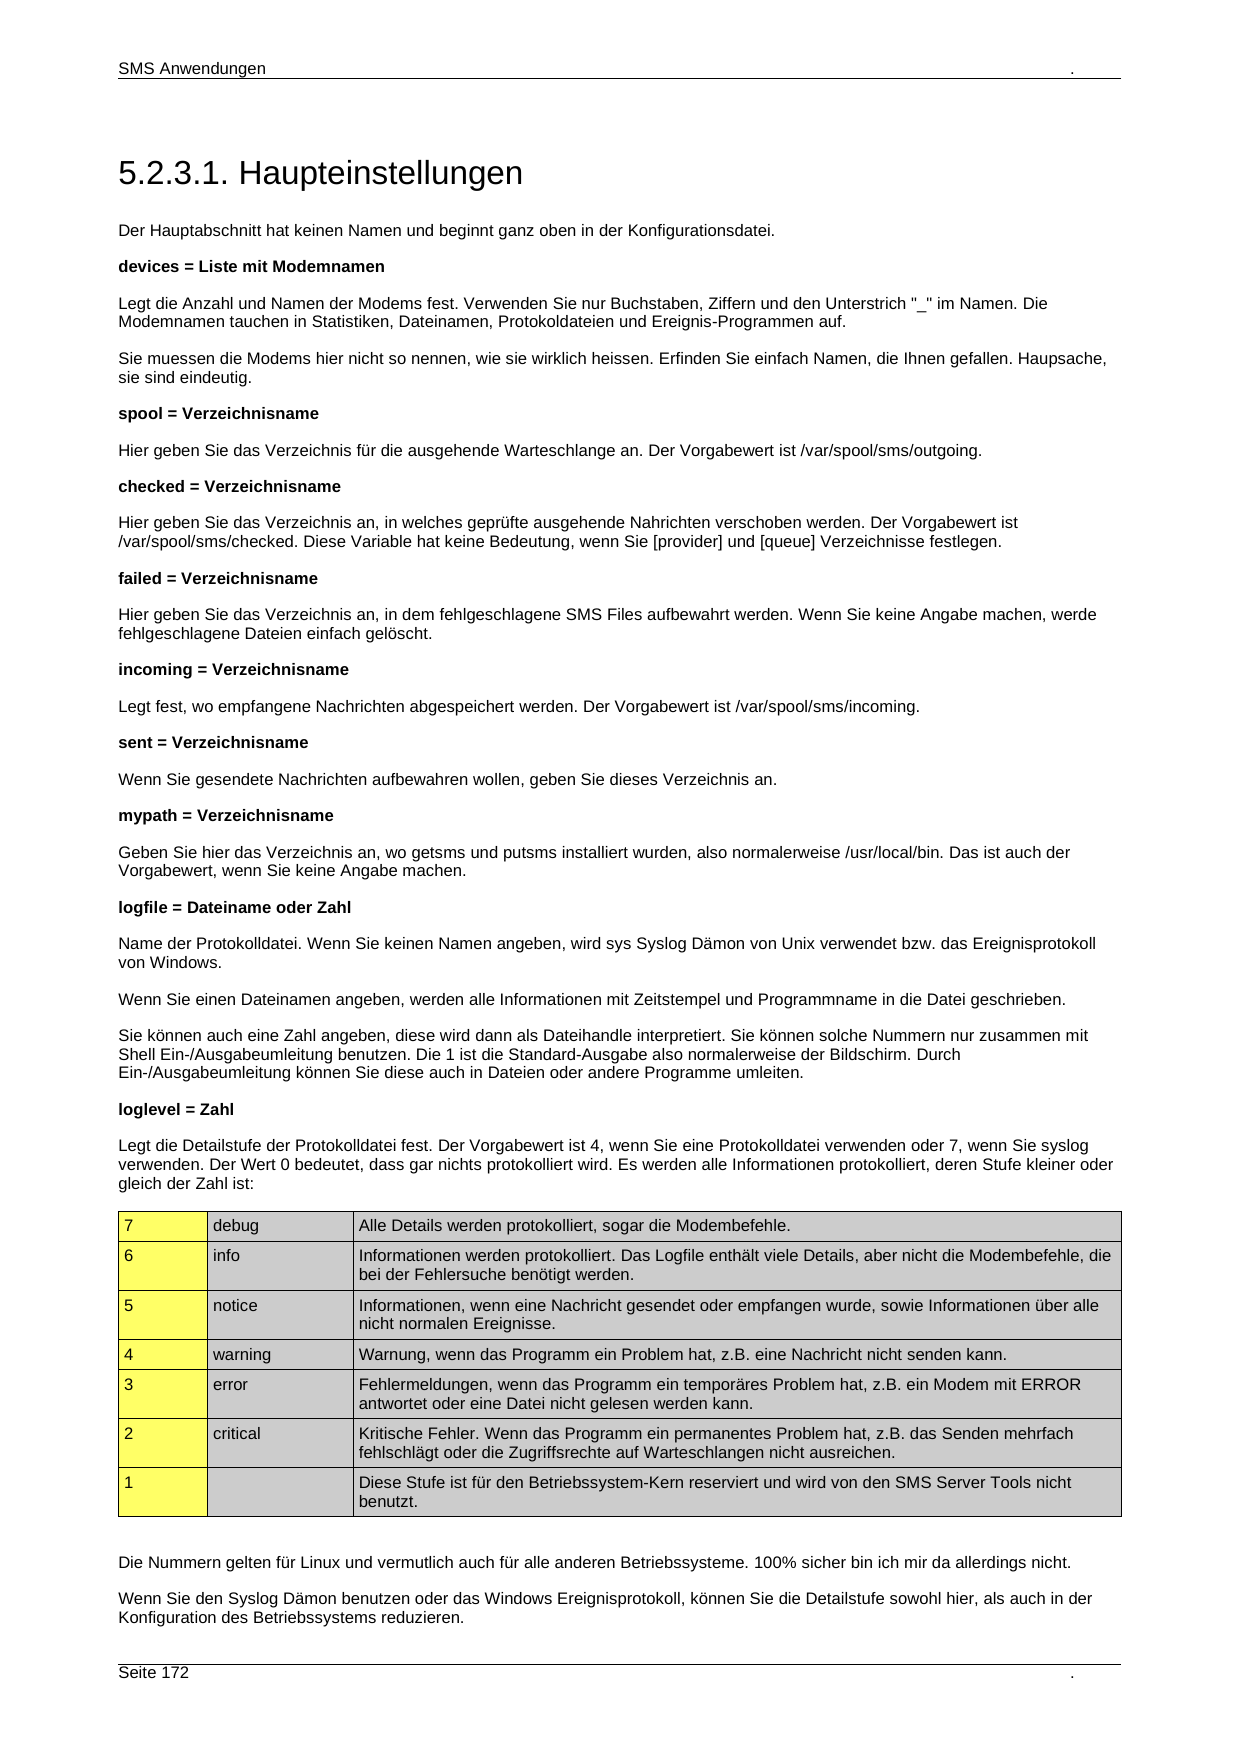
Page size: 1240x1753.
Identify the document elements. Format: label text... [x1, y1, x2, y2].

text Wenn Sie gesendete Nachrichten aufbewahren wollen, geben Sie dieses Verzeichnis an. [118, 770, 1121, 789]
table_cell [208, 1468, 353, 1516]
text Legt die Detailstufe der Protokolldatei fest. Der Vorgabewert ist 4, wenn Sie eine Protokolldatei verwenden oder 7, wenn Sie syslog verwenden. Der Wert 0 bedeutet, dass gar nichts protokolliert wird. Es werden alle Informationen protokolliert, deren Stufe kleiner oder gleich der Zahl ist: [118, 1137, 1121, 1193]
table_cell notice [208, 1291, 353, 1339]
table_cell 1 [119, 1468, 207, 1516]
subtitle Haupteinstellungen [118, 154, 1121, 191]
text sent = Verzeichnisname [118, 733, 1121, 752]
table_cell 2 [119, 1419, 207, 1467]
text incoming = Verzeichnisname [118, 661, 1121, 679]
text Die Nummern gelten für Linux und vermutlich auch für alle anderen Betriebssysteme. 100% sicher bin ich mir da allerdings nicht. [118, 1553, 1121, 1572]
text mypath = Verzeichnisname [118, 806, 1121, 825]
table_header 7 [119, 1212, 207, 1241]
table_cell info [208, 1242, 353, 1290]
table_cell 3 [119, 1370, 207, 1418]
table_cell Informationen, wenn eine Nachricht gesendet oder empfangen wurde, sowie Informationen über alle nicht normalen Ereignisse. [354, 1291, 1121, 1339]
table_cell Fehlermeldungen, wenn das Programm ein temporäres Problem hat, z.B. ein Modem mit ERROR antwortet oder eine Datei nicht gelesen werden kann. [354, 1370, 1121, 1418]
text loglevel = Zahl [118, 1100, 1121, 1119]
text logfile = Dateiname oder Zahl [118, 898, 1121, 917]
table_cell 4 [119, 1340, 207, 1369]
table_cell critical [208, 1419, 353, 1467]
text Hier geben Sie das Verzeichnis an, in welches geprüfte ausgehende Nahrichten verschoben werden. Der Vorgabewert ist /var/spool/sms/checked. Diese Variable hat keine Bedeutung, wenn Sie [provider] und [queue] Verzeichnisse festlegen. [118, 514, 1121, 551]
text checked = Verzeichnisname [118, 477, 1121, 496]
text Wenn Sie einen Dateinamen angeben, werden alle Informationen mit Zeitstempel und Programmname in die Datei geschrieben. [118, 990, 1121, 1008]
text spool = Verzeichnisname [118, 404, 1121, 423]
text Wenn Sie den Syslog Dämon benutzen oder das Windows Ereignisprotokoll, können Sie die Detailstufe sowohl hier, als auch in der Konfiguration des Betriebssystems reduzieren. [118, 1589, 1121, 1627]
text failed = Verzeichnisname [118, 569, 1121, 588]
table_cell error [208, 1370, 353, 1418]
table_cell warning [208, 1340, 353, 1369]
table_cell Informationen werden protokolliert. Das Logfile enthält viele Details, aber nicht die Modembefehle, die bei der Fehlersuche benötigt werden. [354, 1242, 1121, 1290]
table_header Alle Details werden protokolliert, sogar die Modembefehle. [354, 1212, 1121, 1241]
text devices = Liste mit Modemnamen [118, 257, 1121, 276]
table_cell 5 [119, 1291, 207, 1339]
text Hier geben Sie das Verzeichnis an, in dem fehlgeschlagene SMS Files aufbewahrt werden. Wenn Sie keine Angabe machen, werde fehlgeschlagene Dateien einfach gelöscht. [118, 605, 1121, 643]
table_cell 6 [119, 1242, 207, 1290]
text Sie können auch eine Zahl angeben, diese wird dann als Dateihandle interpretiert. Sie können solche Nummern nur zusammen mit Shell Ein-/Ausgabeumleitung benutzen. Die 1 ist die Standard-Ausgabe also normalerweise der Bildschirm. Durch Ein-/Ausgabeumleitung können Sie diese auch in Dateien oder andere Programme umleiten. [118, 1026, 1121, 1082]
text Geben Sie hier das Verzeichnis an, wo getsms und putsms installiert wurden, also normalerweise /usr/local/bin. Das ist auch der Vorgabewert, wenn Sie keine Angabe machen. [118, 843, 1121, 880]
text Hier geben Sie das Verzeichnis für die ausgehende Warteschlange an. Der Vorgabewert ist /var/spool/sms/outgoing. [118, 441, 1121, 459]
text Legt die Anzahl und Namen der Modems fest. Verwenden Sie nur Buchstaben, Ziffern und den Unterstrich "_" im Namen. Die Modemnamen tauchen in Statistiken, Dateinamen, Protokoldateien und Ereignis-Programmen auf. [118, 294, 1121, 331]
text Name der Protokolldatei. Wenn Sie keinen Namen angeben, wird sys Syslog Dämon von Unix verwendet bzw. das Ereignisprotokoll von Windows. [118, 934, 1121, 972]
table_cell Diese Stufe ist für den Betriebssystem-Kern reserviert und wird von den SMS Server Tools nicht benutzt. [354, 1468, 1121, 1516]
text Legt fest, wo empfangene Nachrichten abgespeichert werden. Der Vorgabewert ist /var/spool/sms/incoming. [118, 697, 1121, 716]
table_cell Kritische Fehler. Wenn das Programm ein permanentes Problem hat, z.B. das Senden mehrfach fehlschlägt oder die Zugriffsrechte auf Warteschlangen nicht ausreichen. [354, 1419, 1121, 1467]
table_cell Warnung, wenn das Programm ein Problem hat, z.B. eine Nachricht nicht senden kann. [354, 1340, 1121, 1369]
table_header debug [208, 1212, 353, 1241]
text Der Hauptabschnitt hat keinen Namen und beginnt ganz oben in der Konfigurationsdatei. [118, 221, 1121, 240]
text Sie muessen die Modems hier nicht so nennen, wie sie wirklich heissen. Erfinden Sie einfach Namen, die Ihnen gefallen. Haupsache, sie sind eindeutig. [118, 349, 1121, 387]
